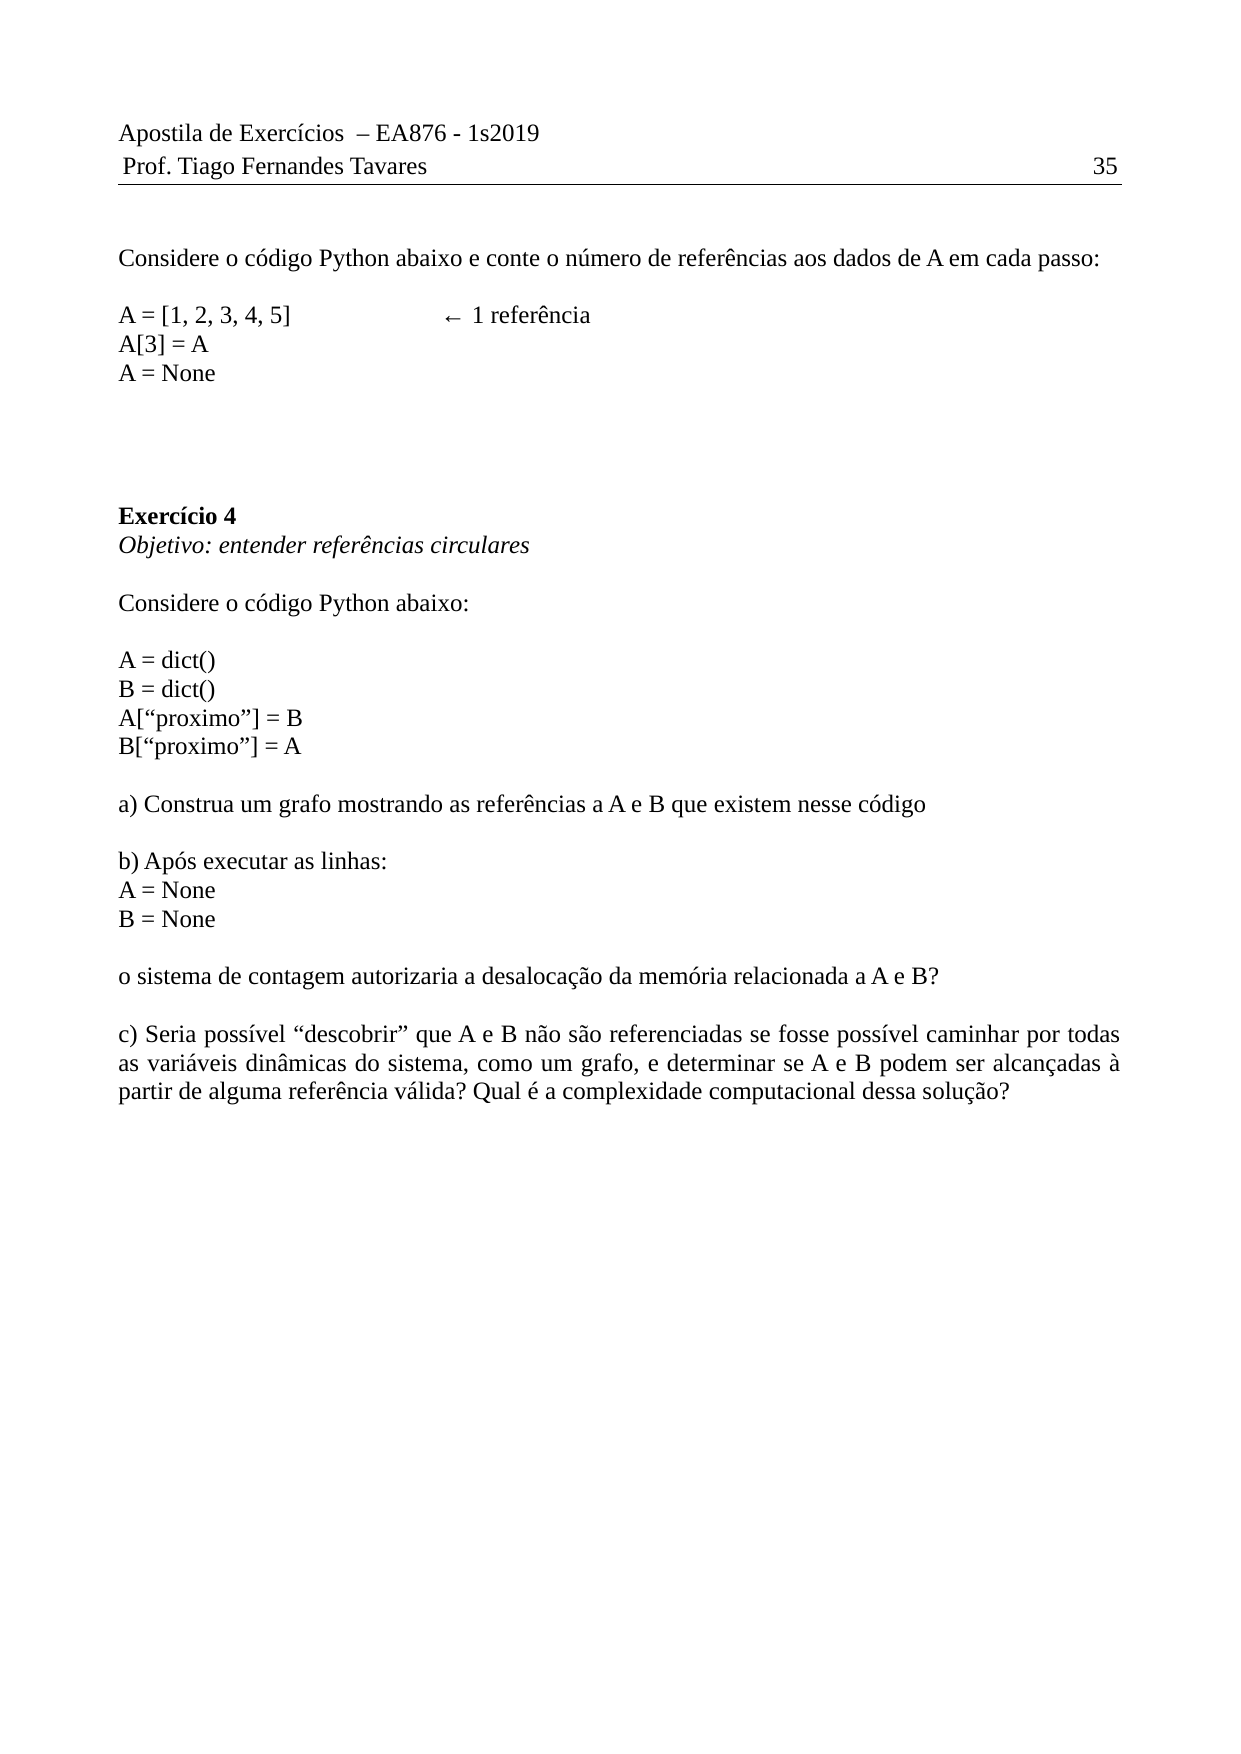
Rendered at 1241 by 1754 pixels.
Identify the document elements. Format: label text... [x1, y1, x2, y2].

text A[3] = A [118, 329, 1122, 358]
text a) Construa um grafo mostrando as referências a A e B que existem nesse código [118, 789, 1122, 818]
text A[“proximo”] = B [118, 703, 1122, 731]
text B = None [118, 904, 1122, 933]
text A = None [118, 358, 1122, 386]
text Considere o código Python abaixo e conte o número de referências aos dados de A em cada passo: [118, 243, 1122, 271]
text A = None [118, 875, 1122, 904]
text Exercício 4 [118, 501, 1122, 530]
text Considere o código Python abaixo: [118, 588, 1122, 616]
text o sistema de contagem autorizaria a desalocação da memória relacionada a A e B? [118, 961, 1122, 990]
text c) Seria possível “descobrir” que A e B não são referenciadas se fosse possível caminhar por todas as variáveis dinâmicas do sistema, como um grafo, e determinar se A e B podem ser alcançadas à partir de alguma referência válida? Qual é a complexidade computacional dessa solução? [118, 1019, 1122, 1105]
text B[“proximo”] = A [118, 731, 1122, 760]
text B = dict() [118, 674, 1122, 703]
text Objetivo: entender referências circulares [118, 530, 1122, 559]
text A = dict() [118, 645, 1122, 674]
text A = [1, 2, 3, 4, 5] ← 1 referência [118, 300, 1122, 329]
text b) Após executar as linhas: [118, 846, 1122, 875]
